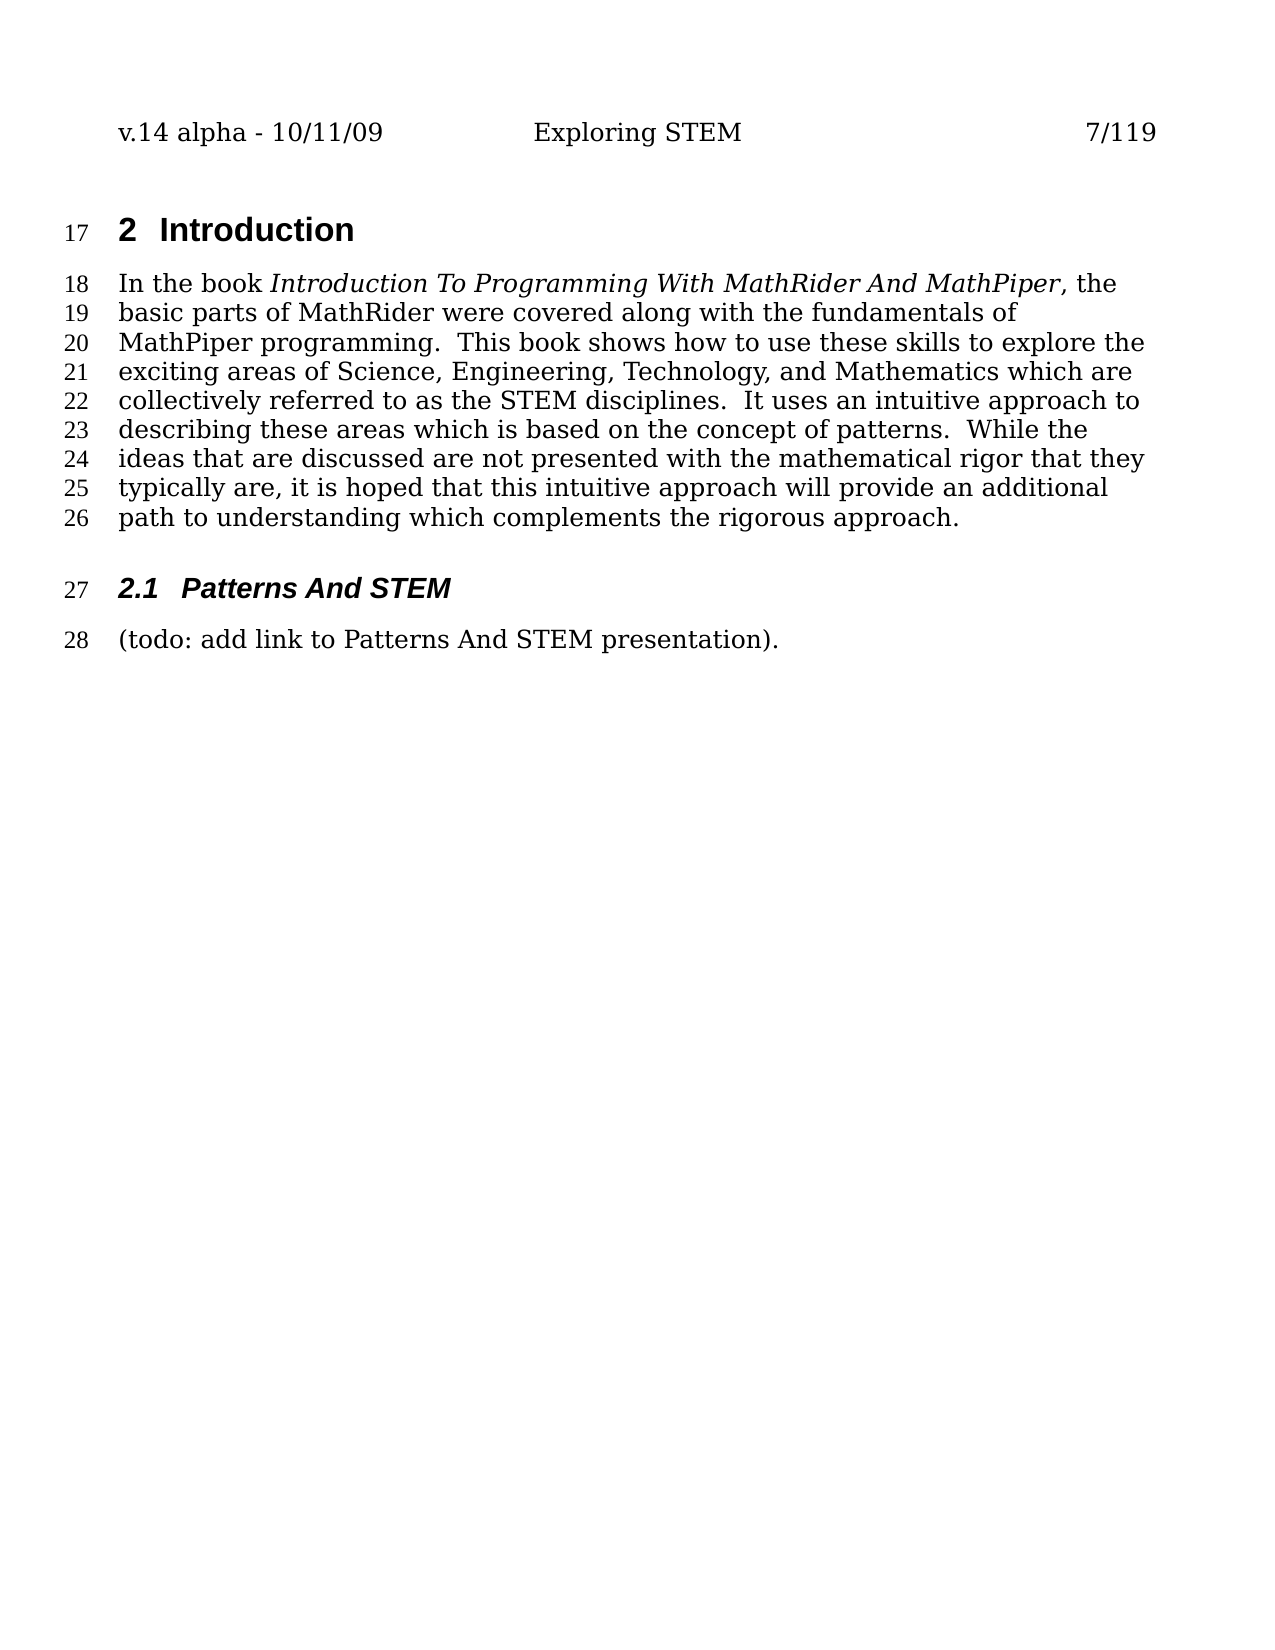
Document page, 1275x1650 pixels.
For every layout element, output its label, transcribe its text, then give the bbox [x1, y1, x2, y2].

subtitle Patterns And STEM [118, 571, 1157, 604]
text (todo: add link to Patterns And STEM presentation). [118, 625, 1157, 654]
text In the book Introduction To Programming With MathRider And MathPiper, the basic parts of MathRider were covered along with the fundamentals of MathPiper programming. This book shows how to use these skills to explore the exciting areas of Science, Engineering, Technology, and Mathematics which are collectively referred to as the STEM disciplines. It uses an intuitive approach to describing these areas which is based on the concept of patterns. While the ideas that are discussed are not presented with the mathematical rigor that they typically are, it is hoped that this intuitive approach will provide an additional path to understanding which complements the rigorous approach. [118, 269, 1157, 532]
subtitle Introduction [118, 210, 1157, 248]
